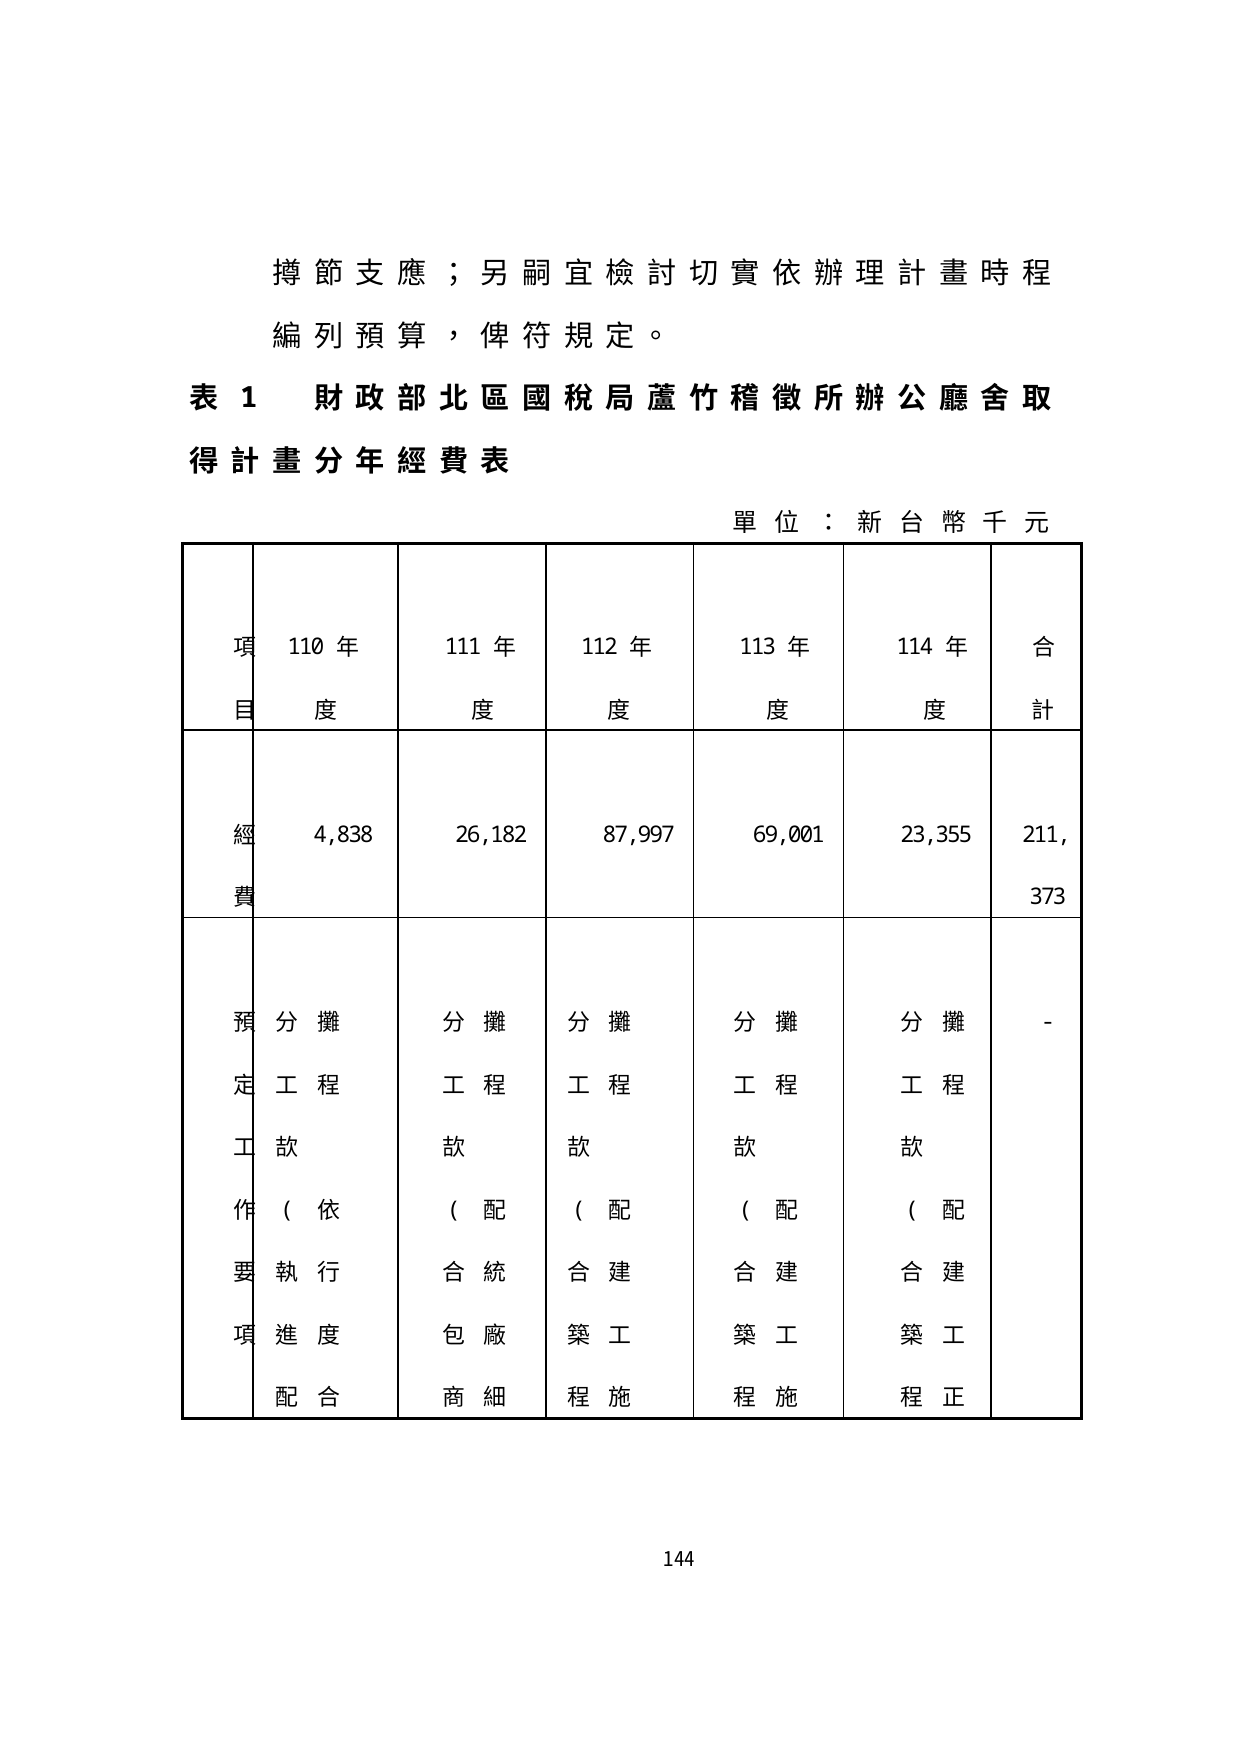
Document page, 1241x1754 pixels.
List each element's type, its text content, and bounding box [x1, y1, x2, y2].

table_cell 69,001 [694, 731, 843, 917]
table_cell 23,355 [844, 731, 990, 917]
table_header 合計 [992, 545, 1080, 729]
table_header 項目 [184, 545, 252, 729]
text 撙節支應；另嗣宜檢討切實依辦理計畫時程編列預算，俾符規定。 [242, 229, 1058, 354]
table_cell 26,182 [399, 731, 545, 917]
table_cell 分攤工程欯(配合統包廠商細 [399, 918, 545, 1417]
table_header 114年度 [844, 545, 990, 729]
table_cell 分攤工程欯(依執行進度配合 [254, 918, 397, 1417]
table_cell 211,373 [992, 731, 1080, 917]
table_header 112年度 [547, 545, 693, 729]
table_cell 經費 [184, 731, 252, 917]
table_cell 預定工作要項 [184, 918, 252, 1417]
text 單位：新台幣千元 [183, 479, 1058, 542]
table_header 110年度 [254, 545, 397, 729]
table_cell 分攤工程欯(配合建築工程施 [547, 918, 693, 1417]
table_cell 分攤工程欯(配合建築工程正 [844, 918, 990, 1417]
text 表1 財政部北區國稅局蘆竹稽徵所辦公廳舍取得計畫分年經費表 [157, 354, 1058, 479]
table_cell 分攤工程欯(配合建築工程施 [694, 918, 843, 1417]
table_cell 87,997 [547, 731, 693, 917]
table_cell 4,838 [254, 731, 397, 917]
table_cell - [992, 918, 1080, 1417]
table_header 111年度 [399, 545, 545, 729]
table_header 113年度 [694, 545, 843, 729]
